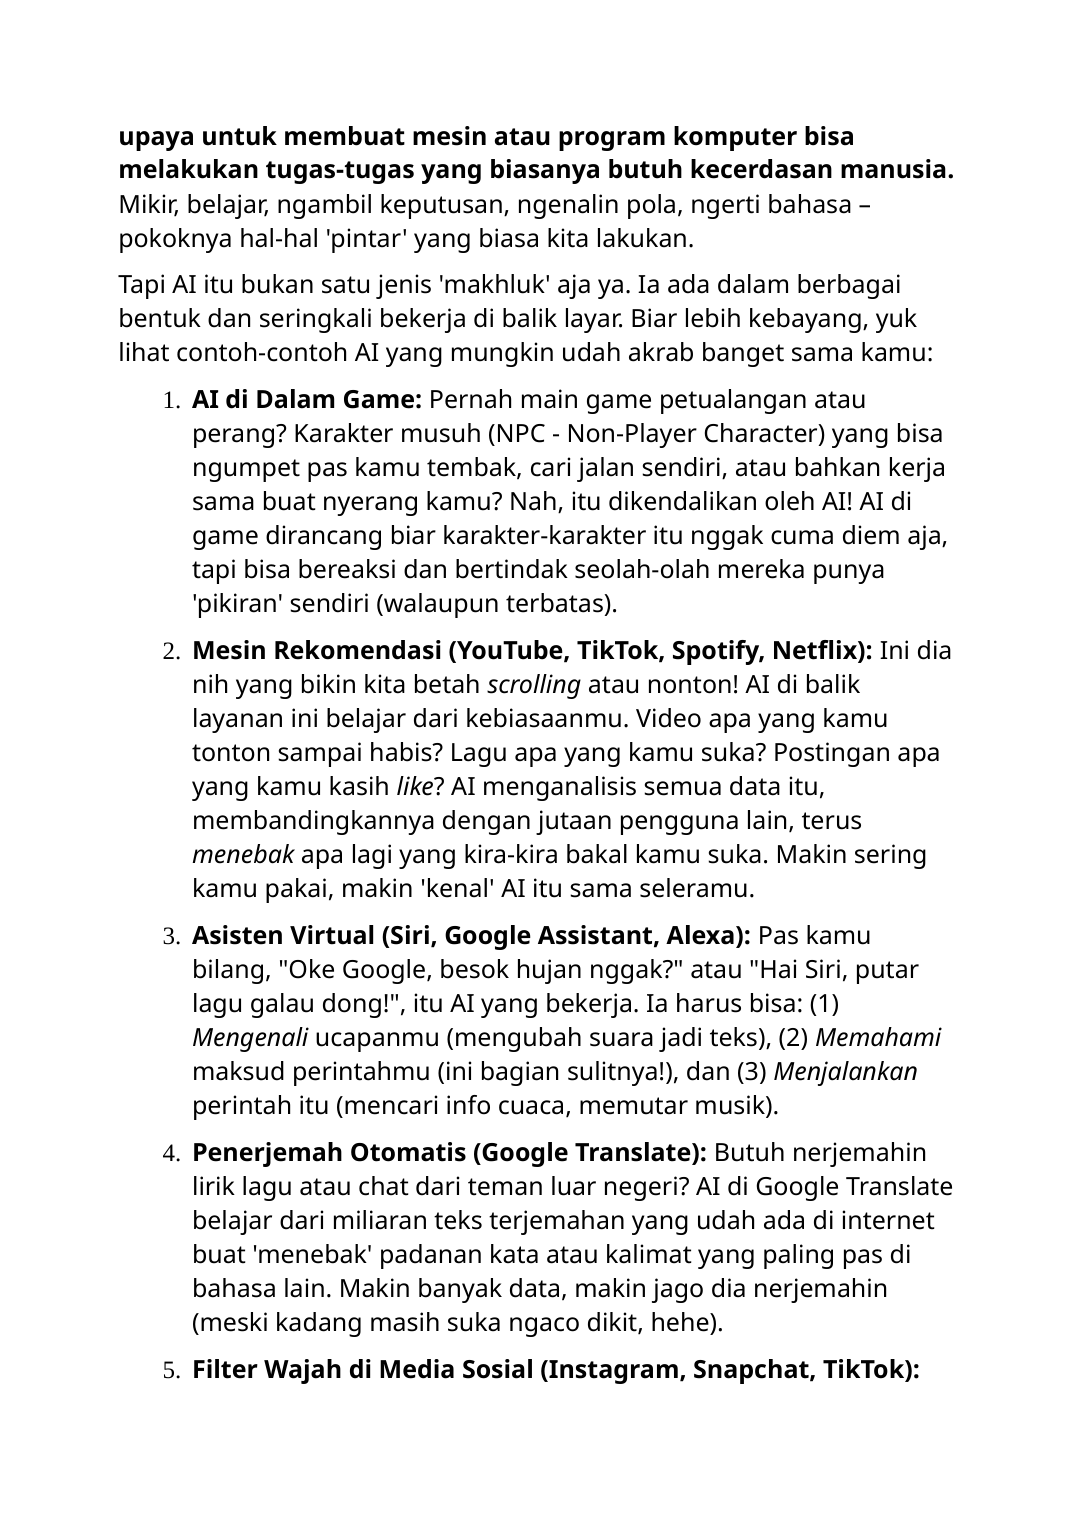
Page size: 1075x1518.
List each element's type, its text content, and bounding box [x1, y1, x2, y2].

list Mesin Rekomendasi (YouTube, TikTok, Spotify, Netflix): Ini dia nih yang bikin kita betah scrolling atau nonton! AI di balik layanan ini belajar dari kebiasaanmu. Video apa yang kamu tonton sampai habis? Lagu apa yang kamu suka? Postingan apa yang kamu kasih like? AI menganalisis semua data itu, membandingkannya dengan jutaan pengguna lain, terus menebak apa lagi yang kira-kira bakal kamu suka. Makin sering kamu pakai, makin 'kenal' AI itu sama seleramu. [162, 632, 957, 905]
list AI di Dalam Game: Pernah main game petualangan atau perang? Karakter musuh (NPC - Non-Player Character) yang bisa ngumpet pas kamu tembak, cari jalan sendiri, atau bahkan kerja sama buat nyerang kamu? Nah, itu dikendalikan oleh AI! AI di game dirancang biar karakter-karakter itu nggak cuma diem aja, tapi bisa bereaksi dan bertindak seolah-olah mereka punya 'pikiran' sendiri (walaupun terbatas). [162, 382, 957, 620]
list Penerjemah Otomatis (Google Translate): Butuh nerjemahin lirik lagu atau chat dari teman luar negeri? AI di Google Translate belajar dari miliaran teks terjemahan yang udah ada di internet buat 'menebak' padanan kata atau kalimat yang paling pas di bahasa lain. Makin banyak data, makin jago dia nerjemahin (meski kadang masih suka ngaco dikit, hehe). [162, 1134, 957, 1339]
text upaya untuk membuat mesin atau program komputer bisa melakukan tugas-tugas yang biasanya butuh kecerdasan manusia. Mikir, belajar, ngambil keputusan, ngenalin pola, ngerti bahasa – pokoknya hal-hal 'pintar' yang biasa kita lakukan. [118, 118, 957, 254]
list Filter Wajah di Media Sosial (Instagram, Snapchat, TikTok): [162, 1351, 957, 1385]
text Tapi AI itu bukan satu jenis 'makhluk' aja ya. Ia ada dalam berbagai bentuk dan seringkali bekerja di balik layar. Biar lebih kebayang, yuk lihat contoh-contoh AI yang mungkin udah akrab banget sama kamu: [118, 267, 957, 369]
list Asisten Virtual (Siri, Google Assistant, Alexa): Pas kamu bilang, "Oke Google, besok hujan nggak?" atau "Hai Siri, putar lagu galau dong!", itu AI yang bekerja. Ia harus bisa: (1) Mengenali ucapanmu (mengubah suara jadi teks), (2) Memahami maksud perintahmu (ini bagian sulitnya!), dan (3) Menjalankan perintah itu (mencari info cuaca, memutar musik). [162, 917, 957, 1122]
